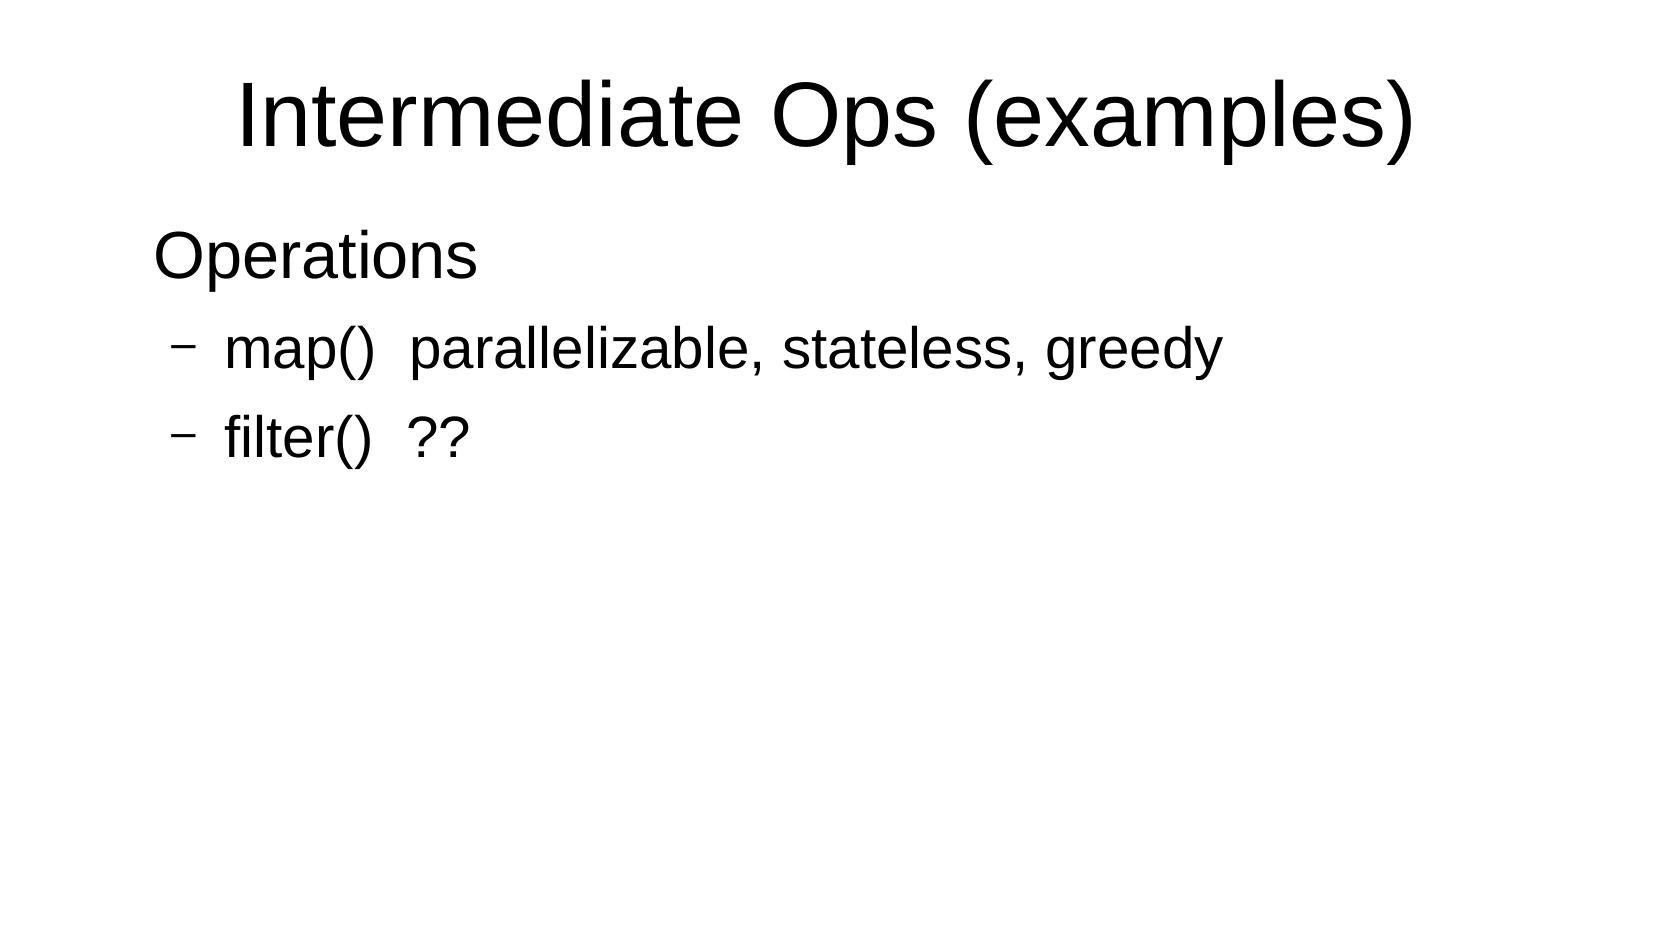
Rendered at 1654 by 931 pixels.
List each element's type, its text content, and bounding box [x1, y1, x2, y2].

title Intermediate Ops (examples) [82, 37, 1571, 193]
list Operations map() parallelizable, stateless, greedy filter() ?? [82, 217, 1571, 758]
